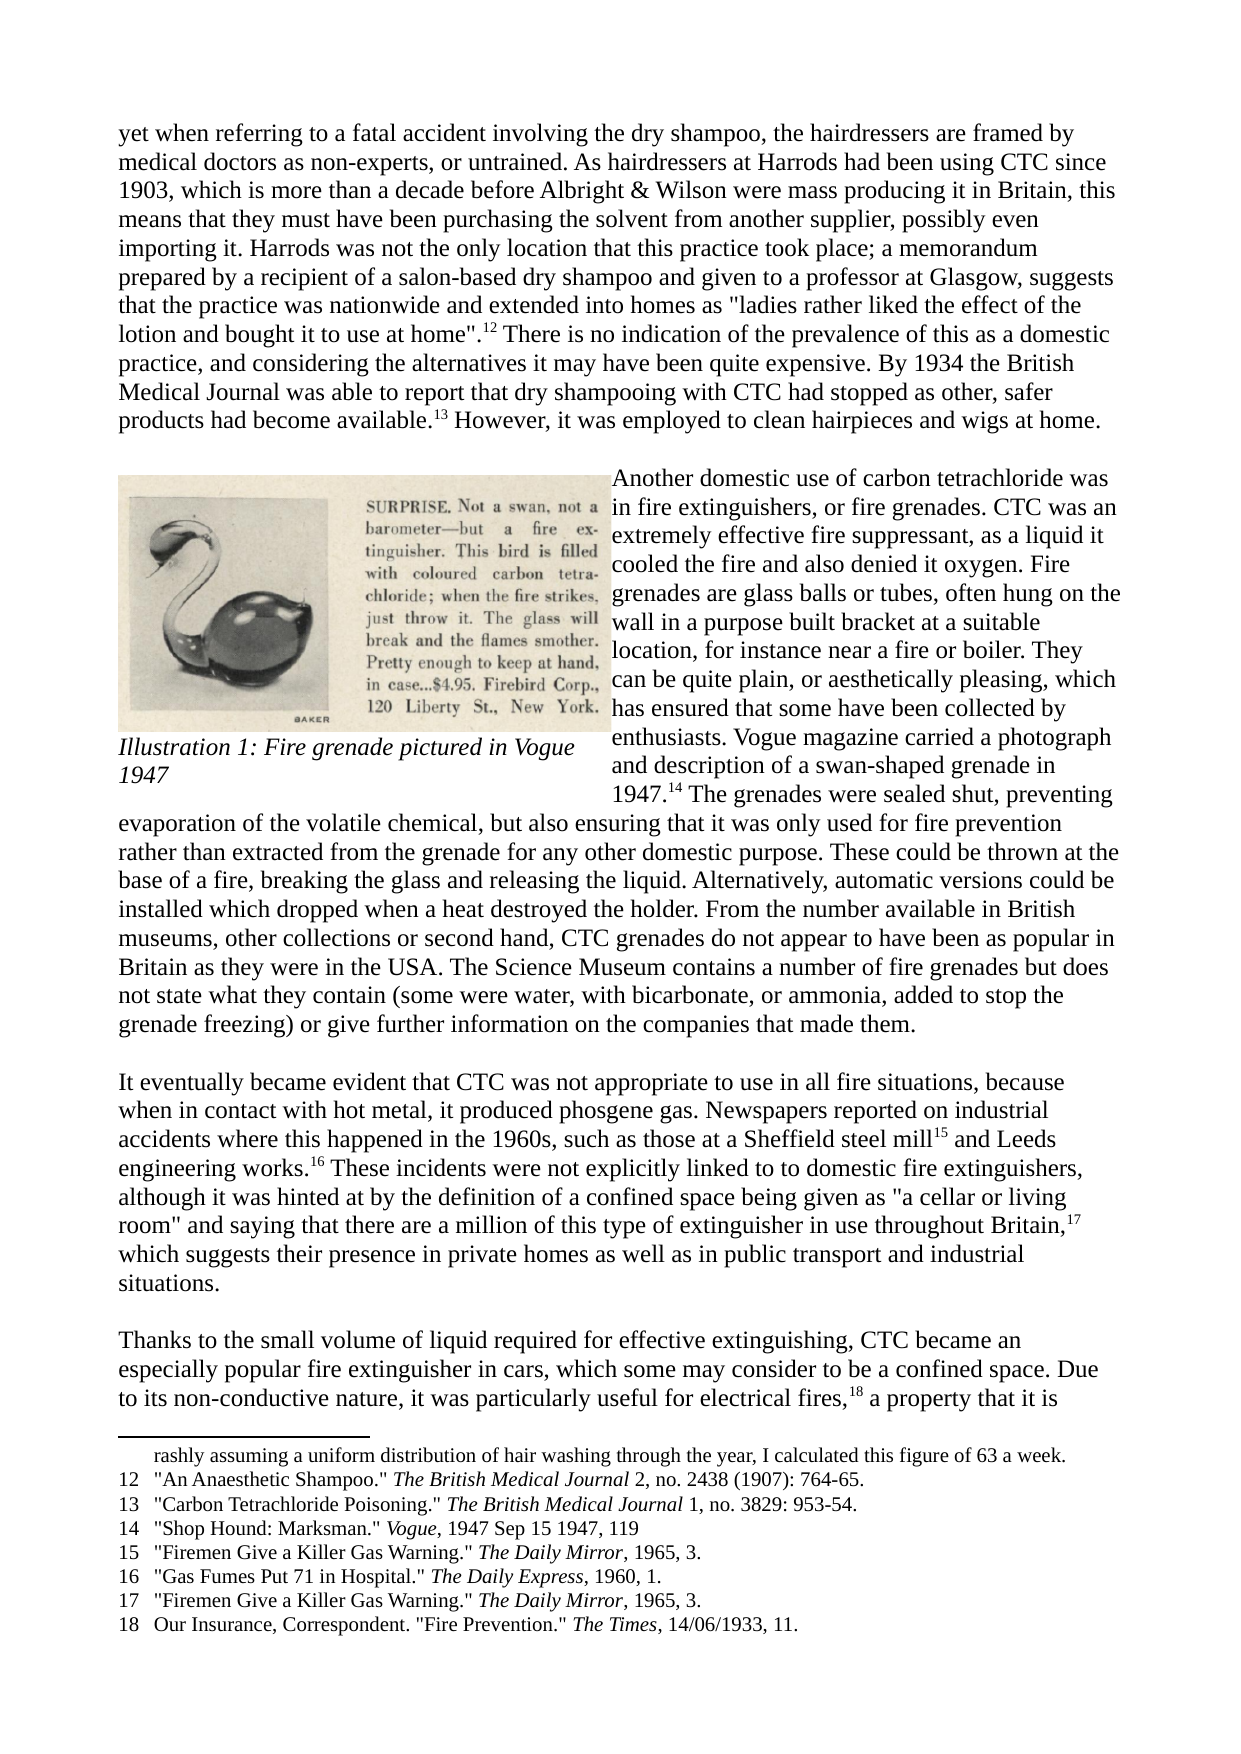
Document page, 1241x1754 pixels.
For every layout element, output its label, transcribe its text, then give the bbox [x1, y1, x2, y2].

text It eventually became evident that CTC was not appropriate to use in all fire situations, because when in contact with hot metal, it produced phosgene gas. Newspapers reported on industrial accidents where this happened in the 1960s, such as those at a Sheffield steel mill and Leeds engineering works. These incidents were not explicitly linked to to domestic fire extinguishers, although it was hinted at by the definition of a confined space being given as "a cellar or living room" and saying that there are a million of this type of extinguisher in use throughout Britain, which suggests their presence in private homes as well as in public transport and industrial situations. [118, 1067, 1122, 1297]
text "Firemen Give a Killer Gas Warning." The Daily Mirror, 1965, 3. [118, 1539, 1122, 1564]
text "Carbon Tetrachloride Poisoning." The British Medical Journal 1, no. 3829: 953-54. [118, 1491, 1122, 1516]
text Illustration 1: Fire grenade pictured in Vogue 1947 [118, 732, 611, 789]
text "Shop Hound: Marksman." Vogue, 1947 Sep 15 1947, 119 [118, 1516, 1122, 1539]
text Thanks to the small volume of liquid required for effective extinguishing, CTC became an especially popular fire extinguisher in cars, which some may consider to be a confined space. Due to its non-conductive nature, it was particularly useful for electrical fires, a property that it is [118, 1326, 1122, 1412]
picture [118, 475, 612, 732]
text "Firemen Give a Killer Gas Warning." The Daily Mirror, 1965, 3. [118, 1588, 1122, 1612]
text "An Anaesthetic Shampoo." The British Medical Journal 2, no. 2438 (1907): 764-65. [118, 1467, 1122, 1491]
text "Gas Fumes Put 71 in Hospital." The Daily Express, 1960, 1. [118, 1564, 1122, 1588]
text rashly assuming a uniform distribution of hair washing through the year, I calculated this figure of 63 a week. [118, 1443, 1122, 1467]
text yet when referring to a fatal accident involving the dry shampoo, the hairdressers are framed by medical doctors as non-experts, or untrained. As hairdressers at Harrods had been using CTC since 1903, which is more than a decade before Albright & Wilson were mass producing it in Britain, this means that they must have been purchasing the solvent from another supplier, possibly even importing it. Harrods was not the only location that this practice took place; a memorandum prepared by a recipient of a salon-based dry shampoo and given to a professor at Glasgow, suggests that the practice was nationwide and extended into homes as "ladies rather liked the effect of the lotion and bought it to use at home". There is no indication of the prevalence of this as a domestic practice, and considering the alternatives it may have been quite expensive. By 1934 the British Medical Journal was able to report that dry shampooing with CTC had stopped as other, safer products had become available. However, it was employed to clean hairpieces and wigs at home. [118, 118, 1122, 434]
text Another domestic use of carbon tetrachloride was in fire extinguishers, or fire grenades. CTC was an extremely effective fire suppressant, as a liquid it cooled the fire and also denied it oxygen. Fire grenades are glass balls or tubes, often hung on the wall in a purpose built bracket at a suitable location, for instance near a fire or boiler. They can be quite plain, or aesthetically pleasing, which has ensured that some have been collected by enthusiasts. Vogue magazine carried a photograph and description of a swan-shaped grenade in 1947. The grenades were sealed shut, preventing evaporation of the volatile chemical, but also ensuring that it was only used for fire prevention rather than extracted from the grenade for any other domestic purpose. These could be thrown at the base of a fire, breaking the glass and releasing the liquid. Alternatively, automatic versions could be installed which dropped when a heat destroyed the holder. From the number available in British museums, other collections or second hand, CTC grenades do not appear to have been as popular in Britain as they were in the USA. The Science Museum contains a number of fire grenades but does not state what they contain (some were water, with bicarbonate, or ammonia, added to stop the grenade freezing) or give further information on the companies that made them. [118, 463, 1122, 1038]
text Our Insurance, Correspondent. "Fire Prevention." The Times, 14/06/1933, 11. [118, 1612, 1122, 1636]
